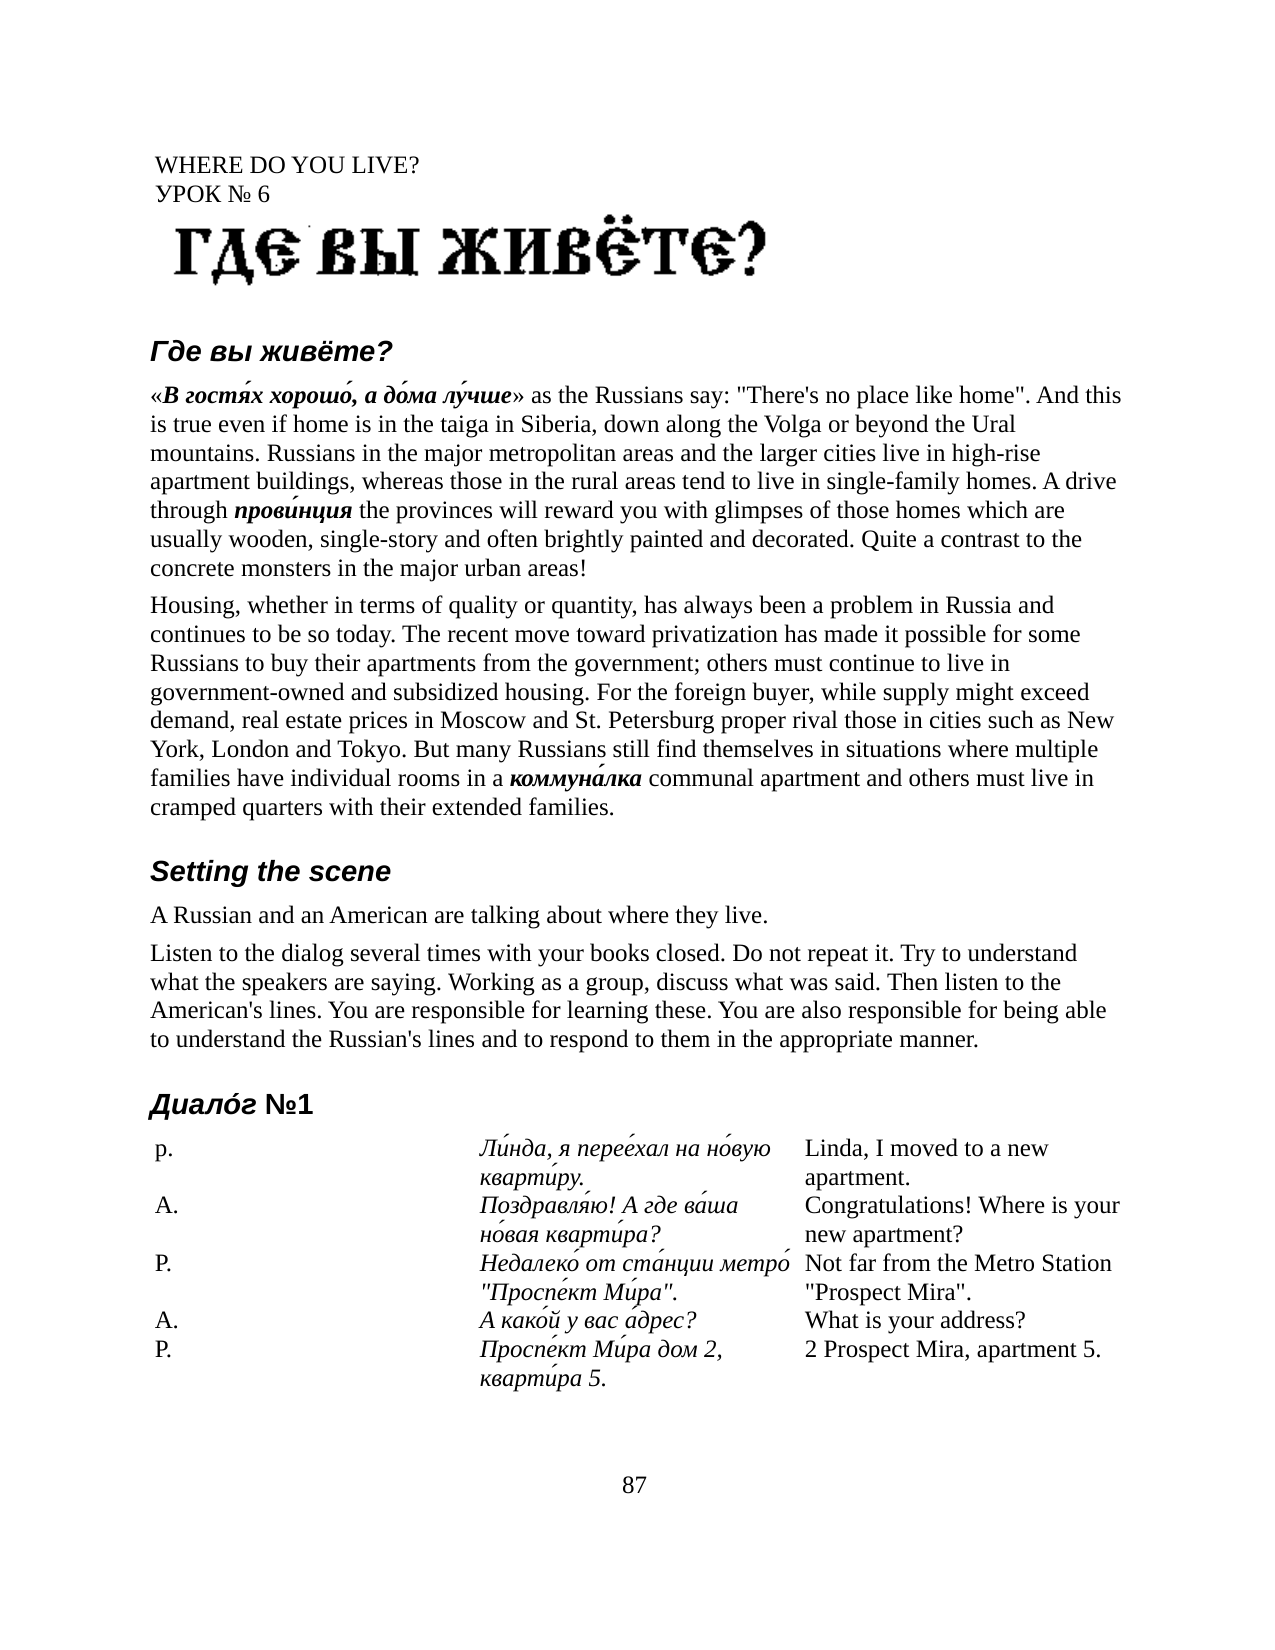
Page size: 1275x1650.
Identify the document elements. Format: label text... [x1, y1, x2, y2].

table_cell [150, 208, 154, 309]
table_cell What is your address? [800, 1306, 1125, 1334]
table_cell WHERE DO YOU LIVE? [150, 150, 1125, 179]
table_cell Not far from the Metro Station "Prospect Mira". [800, 1248, 1125, 1306]
text «В гостя́х хорошо́, а до́ма лу́чше» as the Russians say: "There's no place like home". And this is true even if home is in the taiga in Siberia, down along the Volga or beyond the Ural mountains. Russians in the major metropolitan areas and the larger cities live in high-rise apartment buildings, whereas those in the rural areas tend to live in single-family homes. A drive through прови́нция the provinces will reward you with glimpses of those homes which are usually wooden, single-story and often brightly painted and decorated. Quite a contrast to the concrete monsters in the major urban areas! [150, 380, 1125, 581]
table_cell 2 Prospect Mira, apartment 5. [800, 1334, 1125, 1392]
table_cell УРОК № 6 [150, 179, 1125, 207]
table_cell P. [150, 1248, 475, 1306]
table_cell A. [150, 1306, 475, 1334]
table_cell A. [150, 1191, 475, 1248]
text A Russian and an American are talking about where they live. [150, 900, 1125, 929]
text Listen to the dialog several times with your books closed. Do not repeat it. Try to understand what the speakers are saying. Working as a group, discuss what was said. Then listen to the American's lines. You are responsible for learning these. You are also responsible for being able to understand the Russian's lines and to respond to them in the appropriate manner. [150, 938, 1125, 1053]
table_cell Проспе́кт Ми́ра дом 2, кварти́ра 5. [475, 1334, 800, 1392]
table_cell Congratulations! Where is your new apartment? [800, 1191, 1125, 1248]
subtitle Диало́г №1 [150, 1087, 1125, 1121]
table_header Linda, I moved to a new apartment. [800, 1133, 1125, 1191]
table_cell P. [150, 1334, 475, 1392]
picture [154, 207, 792, 309]
subtitle Setting the scene [150, 854, 1125, 888]
table_header p. [150, 1133, 475, 1191]
subtitle Где вы живёте? [150, 334, 1125, 368]
table_cell Поздравля́ю! А где ва́ша но́вая кварти́ра? [475, 1191, 800, 1248]
table_cell А како́й у вас а́дрес? [475, 1306, 800, 1334]
table_header Ли́нда, я перее́хал на но́вую кварти́ру. [475, 1133, 800, 1191]
text Housing, whether in terms of quality or quantity, has always been a problem in Russia and continues to be so today. The recent move toward privatization has made it possible for some Russians to buy their apartments from the government; others must continue to live in government-owned and subsidized housing. For the foreign buyer, while supply might exceed demand, real estate prices in Moscow and St. Petersburg proper rival those in cities such as New York, London and Tokyo. But many Russians still find themselves in situations where multiple families have individual rooms in a коммуна́лка communal apartment and others must live in cramped quarters with their extended families. [150, 590, 1125, 820]
table_cell [792, 208, 1125, 309]
table_cell Недалеко́ от ста́нции метро́ "Проспе́кт Ми́ра". [475, 1248, 800, 1306]
